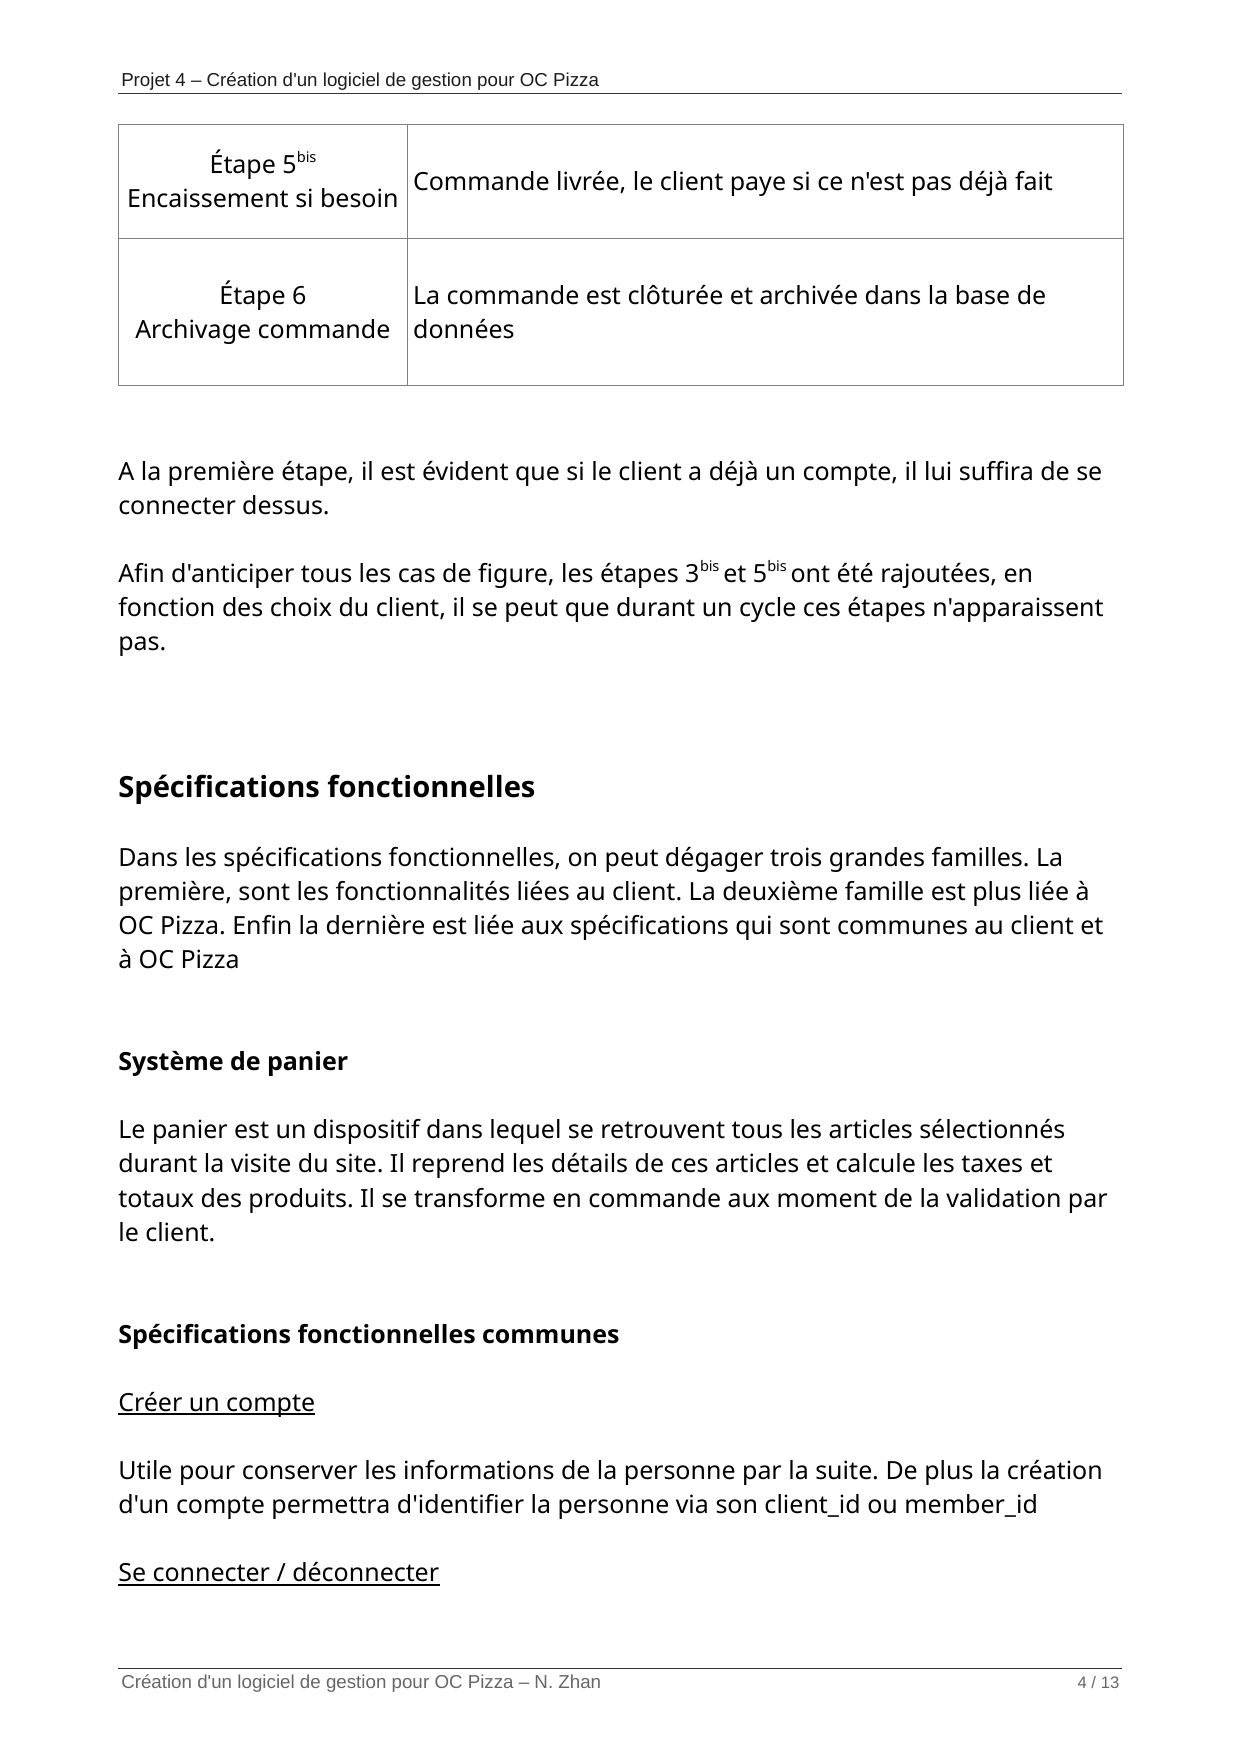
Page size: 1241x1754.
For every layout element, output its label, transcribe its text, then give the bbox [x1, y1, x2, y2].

text Spécifications fonctionnelles [118, 766, 1122, 806]
text Créer un compte [118, 1384, 1122, 1419]
text Système de panier [118, 1044, 1122, 1078]
table_cell Étape 6 Archivage commande [119, 239, 407, 385]
text Dans les spécifications fonctionnelles, on peut dégager trois grandes familles. La première, sont les fonctionnalités liées au client. La deuxième famille est plus liée à OC Pizza. Enfin la dernière est liée aux spécifications qui sont communes au client et à OC Pizza [118, 839, 1122, 976]
text Se connecter / déconnecter [118, 1555, 1122, 1589]
text A la première étape, il est évident que si le client a déjà un compte, il lui suffira de se connecter dessus. [118, 454, 1122, 522]
table_cell Commande livrée, le client paye si ce n'est pas déjà fait [408, 125, 1123, 238]
table_cell La commande est clôturée et archivée dans la base de données [408, 239, 1123, 385]
text Utile pour conserver les informations de la personne par la suite. De plus la création d'un compte permettra d'identifier la personne via son client_id ou member_id [118, 1453, 1122, 1521]
text Spécifications fonctionnelles communes [118, 1316, 1122, 1351]
text Afin d'anticiper tous les cas de figure, les étapes 3bis et 5bis ont été rajoutées, en fonction des choix du client, il se peut que durant un cycle ces étapes n'apparaissent pas. [118, 556, 1122, 658]
table_cell Étape 5bis Encaissement si besoin [119, 125, 407, 238]
text Le panier est un dispositif dans lequel se retrouvent tous les articles sélectionnés durant la visite du site. Il reprend les détails de ces articles et calcule les taxes et totaux des produits. Il se transforme en commande aux moment de la validation par le client. [118, 1112, 1122, 1248]
